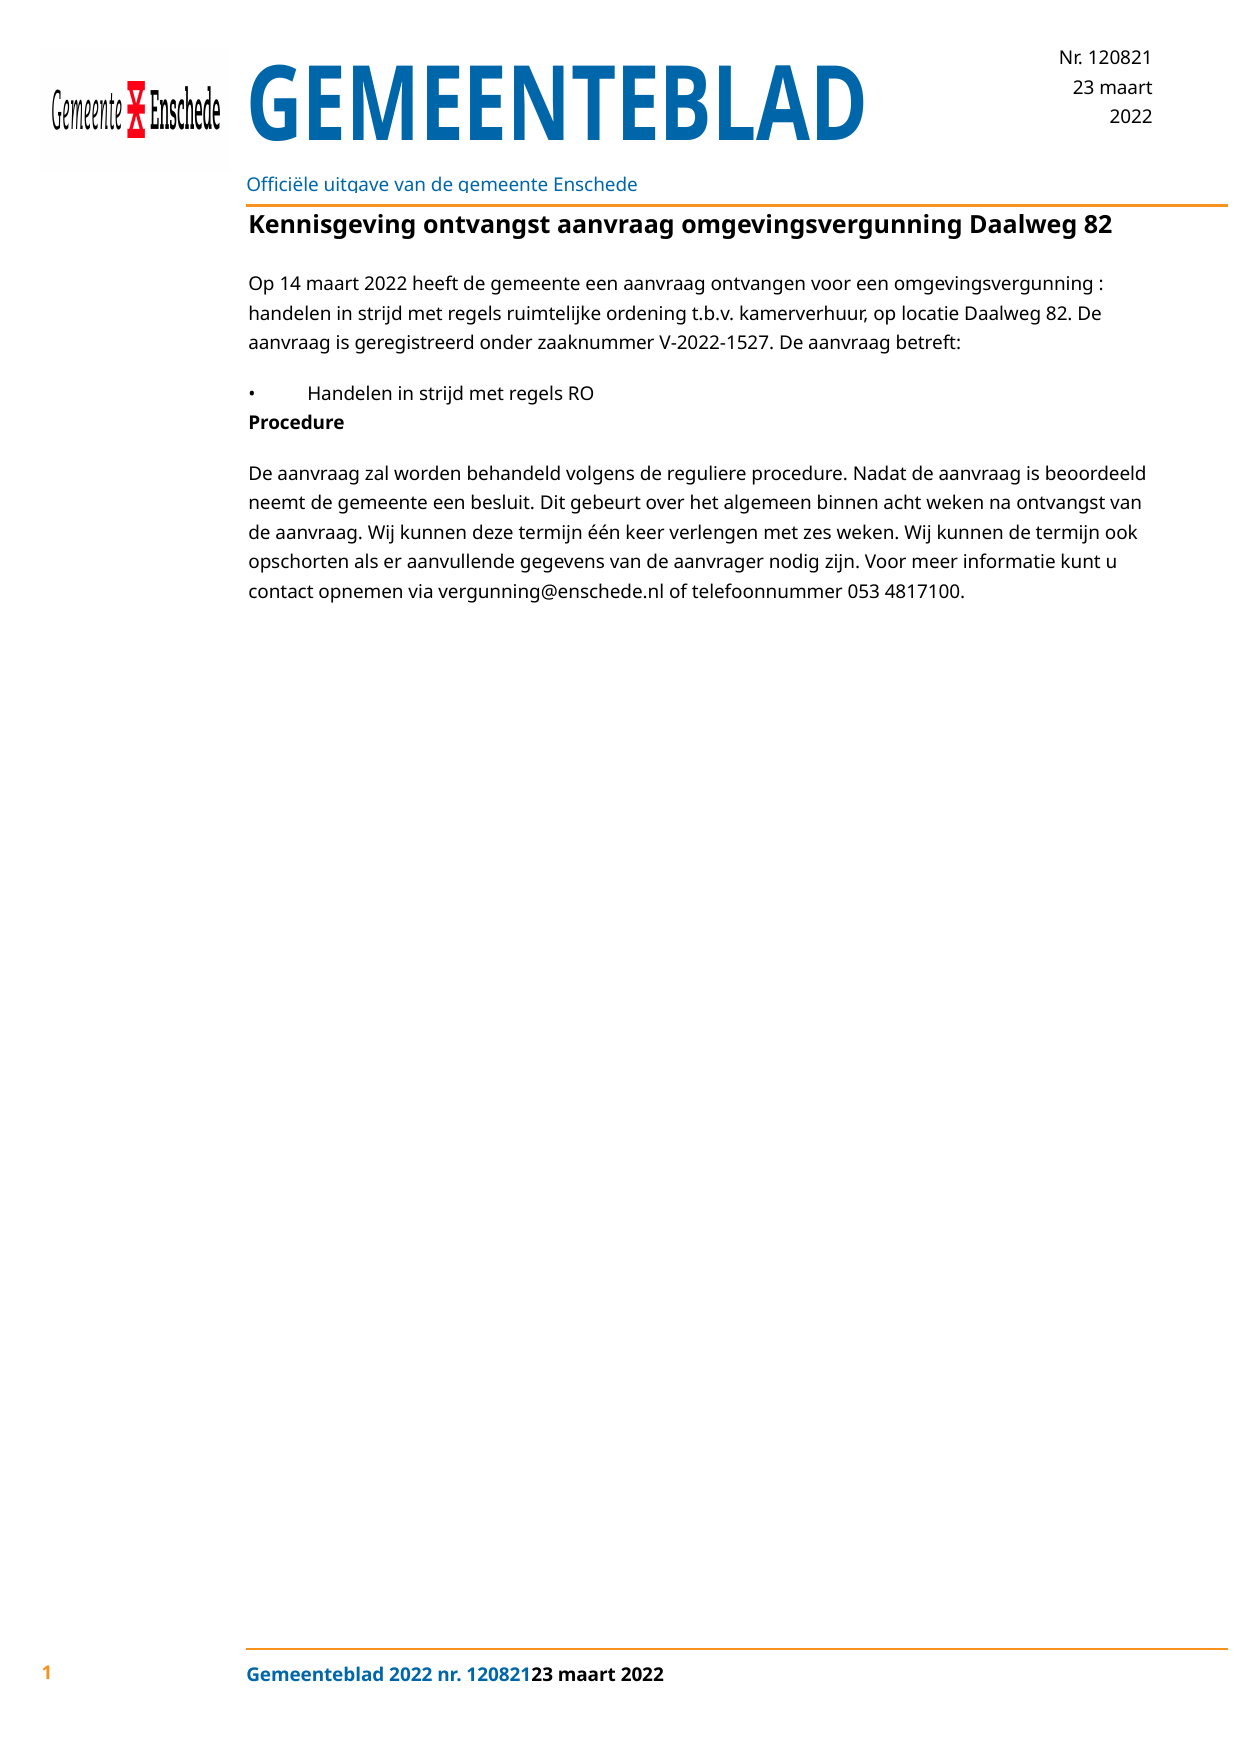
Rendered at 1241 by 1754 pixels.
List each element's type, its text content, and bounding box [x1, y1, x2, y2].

text Op 14 maart 2022 heeft de gemeente een aanvraag ontvangen voor een omgevingsvergunning : handelen in strijd met regels ruimtelijke ordening t.b.v. kamerverhuur, op locatie Daalweg 82. De aanvraag is geregistreerd onder zaaknummer V-2022-1527. De aanvraag betreft: [248, 270, 1152, 355]
text Procedure [248, 409, 1152, 435]
text Kennisgeving ontvangst aanvraag omgevingsvergunning Daalweg 82 [248, 207, 1152, 241]
text De aanvraag zal worden behandeld volgens de reguliere procedure. Nadat de aanvraag is beoordeeld neemt de gemeente een besluit. Dit gebeurt over het algemeen binnen acht weken na ontvangst van de aanvraag. Wij kunnen deze termijn één keer verlengen met zes weken. Wij kunnen de termijn ook opschorten als er aanvullende gegevens van de aanvrager nodig zijn. Voor meer informatie kunt u contact opnemen via vergunning@enschede.nl of telefoonnummer 053 4817100. [248, 460, 1152, 604]
picture [41, 47, 231, 172]
list Handelen in strijd met regels RO [248, 380, 1152, 406]
